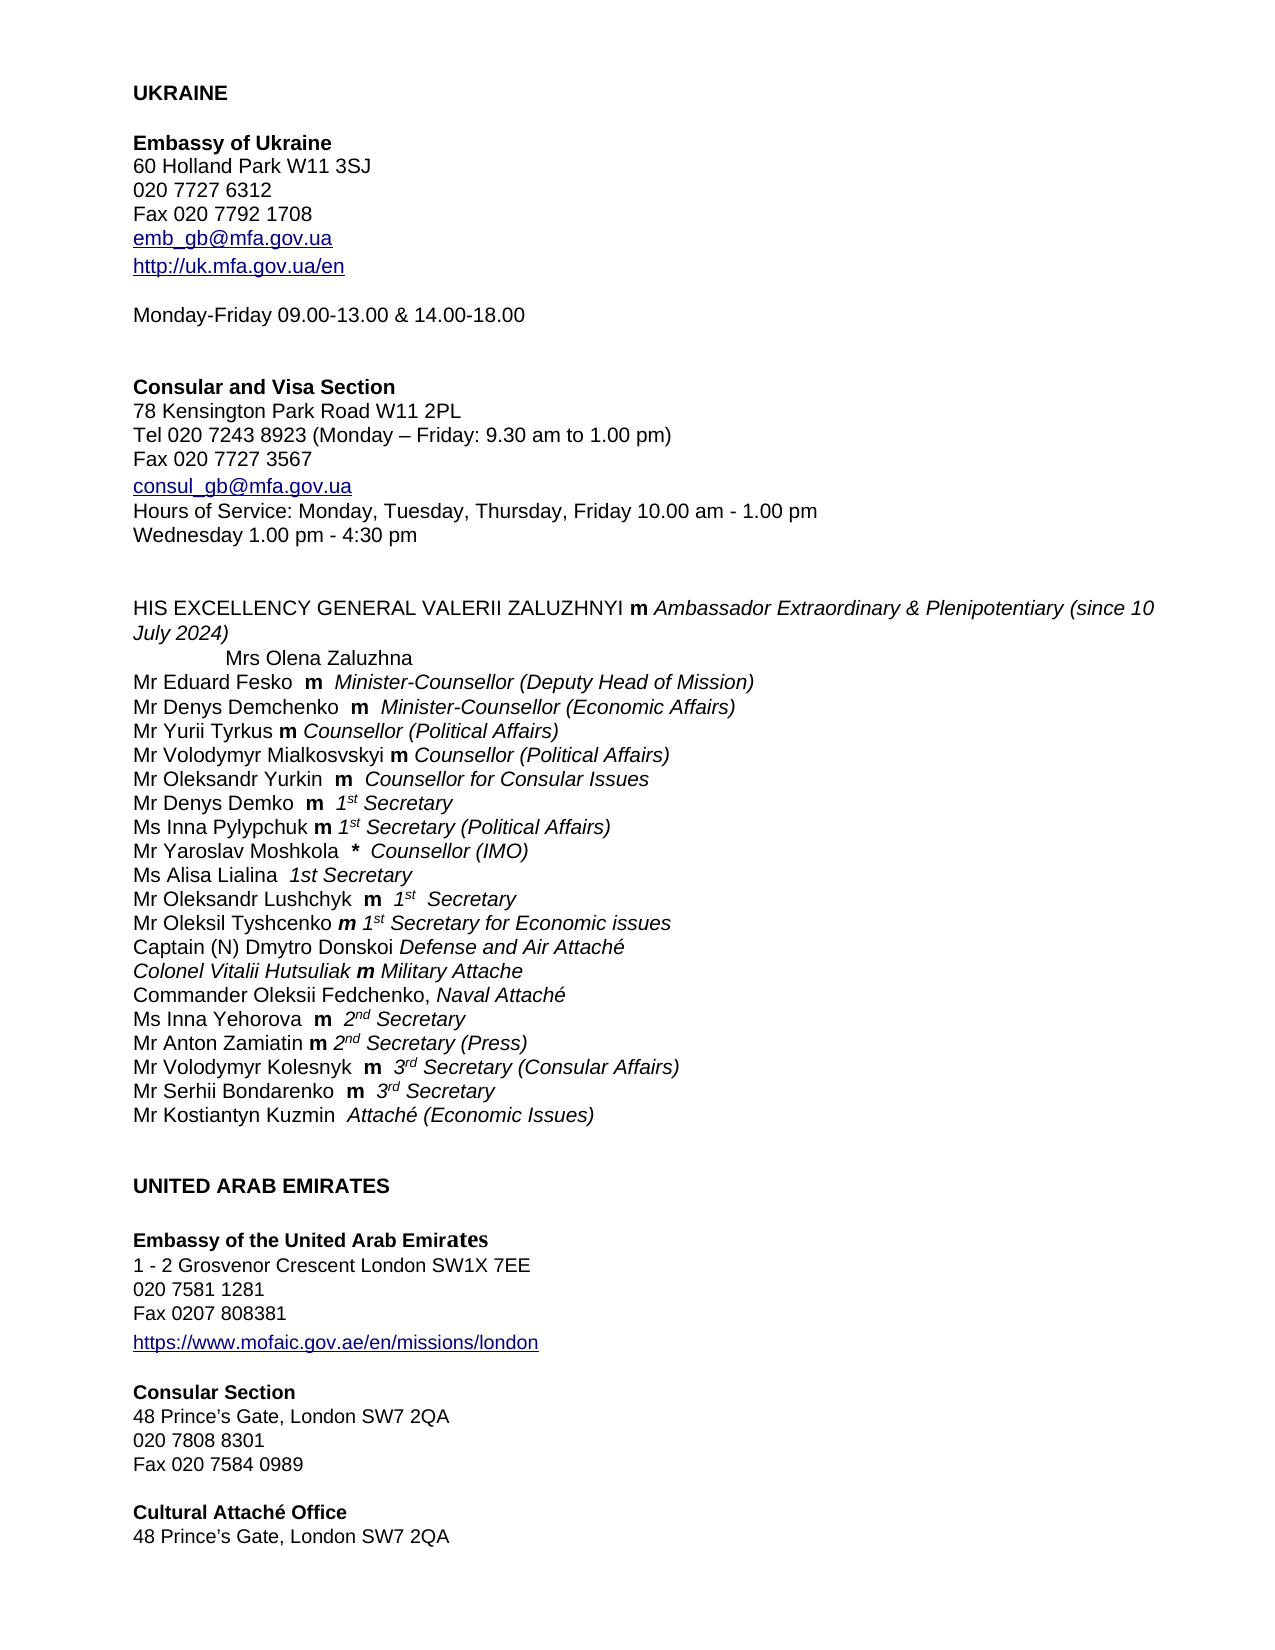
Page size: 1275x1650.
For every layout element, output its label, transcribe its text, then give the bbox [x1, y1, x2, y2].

text 020 7808 8301 [133, 1429, 1181, 1452]
text Captain (N) Dmytro Donskoi Defense and Air Attaché [133, 935, 1181, 959]
text 1 - 2 Grosvenor Crescent London SW1X 7EE [133, 1254, 1181, 1277]
text Mr Volodymyr Kolesnyk m 3rd Secretary (Consular Affairs) [133, 1054, 1181, 1078]
text Mr Eduard Fesko m Minister-Counsellor (Deputy Head of Mission) [133, 670, 1181, 694]
text Mr Kostiantyn Kuzmin Attaché (Economic Issues) [133, 1102, 1181, 1126]
text emb_gb@mfa.gov.ua [133, 226, 1181, 250]
text 48 Prince’s Gate, London SW7 2QA [133, 1405, 1181, 1427]
text Commander Oleksii Fedchenko, Naval Attaché [133, 983, 1181, 1007]
text Mrs Olena Zaluzhna [133, 646, 1181, 670]
text Mr Denys Demko m 1st Secretary [133, 791, 1181, 815]
text Hours of Service: Monday, Tuesday, Thursday, Friday 10.00 am - 1.00 pm [133, 499, 1181, 523]
text 78 Kensington Park Road W11 2PL [133, 399, 1181, 423]
text Ms Inna Pylypchuk m 1st Secretary (Political Affairs) [133, 815, 1181, 839]
text Monday-Friday 09.00-13.00 & 14.00-18.00 [133, 303, 1181, 327]
text Cultural Attaché Office [133, 1501, 1181, 1524]
text 48 Prince’s Gate, London SW7 2QA [133, 1525, 1181, 1548]
text 020 7727 6312 [133, 178, 1181, 202]
text Mr Yaroslav Moshkola * Counsellor (IMO) [133, 839, 1181, 863]
text Consular and Visa Section [133, 375, 1181, 399]
text consul_gb@mfa.gov.ua [133, 471, 1181, 499]
text Fax 020 7792 1708 [133, 202, 1181, 226]
text Mr Anton Zamiatin m 2nd Secretary (Press) [133, 1031, 1181, 1054]
text Embassy of Ukraine [133, 130, 1181, 154]
text Mr Serhii Bondarenko m 3rd Secretary [133, 1078, 1181, 1102]
text UNITED ARAB EMIRATES [133, 1174, 1181, 1198]
text Ms Alisa Lialina 1st Secretary [133, 863, 1181, 887]
text Mr Oleksandr Lushchyk m 1st Secretary [133, 887, 1181, 911]
text 60 Holland Park W11 3SJ [133, 154, 1181, 178]
text Ms Inna Yehorova m 2nd Secretary [133, 1007, 1181, 1031]
text HIS EXCELLENCY GENERAL VALERII ZALUZHNYI m Ambassador Extraordinary & Plenipotentiary (since 10 July 2024) [133, 596, 1181, 645]
text Wednesday 1.00 pm - 4:30 pm [133, 523, 1181, 547]
text Mr Oleksil Tyshcenko m 1st Secretary for Economic issues [133, 911, 1181, 935]
text Mr Oleksandr Yurkin m Counsellor for Consular Issues [133, 767, 1181, 791]
text Colonel Vitalii Hutsuliak m Military Attache [133, 959, 1181, 983]
text https://www.mofaic.gov.ae/en/missions/london [133, 1326, 1181, 1355]
text UKRAINE [133, 81, 1181, 105]
text Mr Yurii Tyrkus m Counsellor (Political Affairs) [133, 719, 1181, 743]
text Fax 0207 808381 [133, 1302, 1181, 1325]
text http://uk.mfa.gov.ua/en [133, 250, 1181, 279]
text Mr Volodymyr Mialkosvskyi m Counsellor (Political Affairs) [133, 743, 1181, 767]
text Fax 020 7584 0989 [133, 1453, 1181, 1476]
text Fax 020 7727 3567 [133, 447, 1181, 471]
text Tel 020 7243 8923 (Monday – Friday: 9.30 am to 1.00 pm) [133, 423, 1181, 447]
text Embassy of the United Arab Emirates [133, 1224, 1181, 1252]
text Consular Section [133, 1381, 1181, 1403]
text Mr Denys Demchenko m Minister-Counsellor (Economic Affairs) [133, 695, 1181, 719]
text 020 7581 1281 [133, 1278, 1181, 1301]
